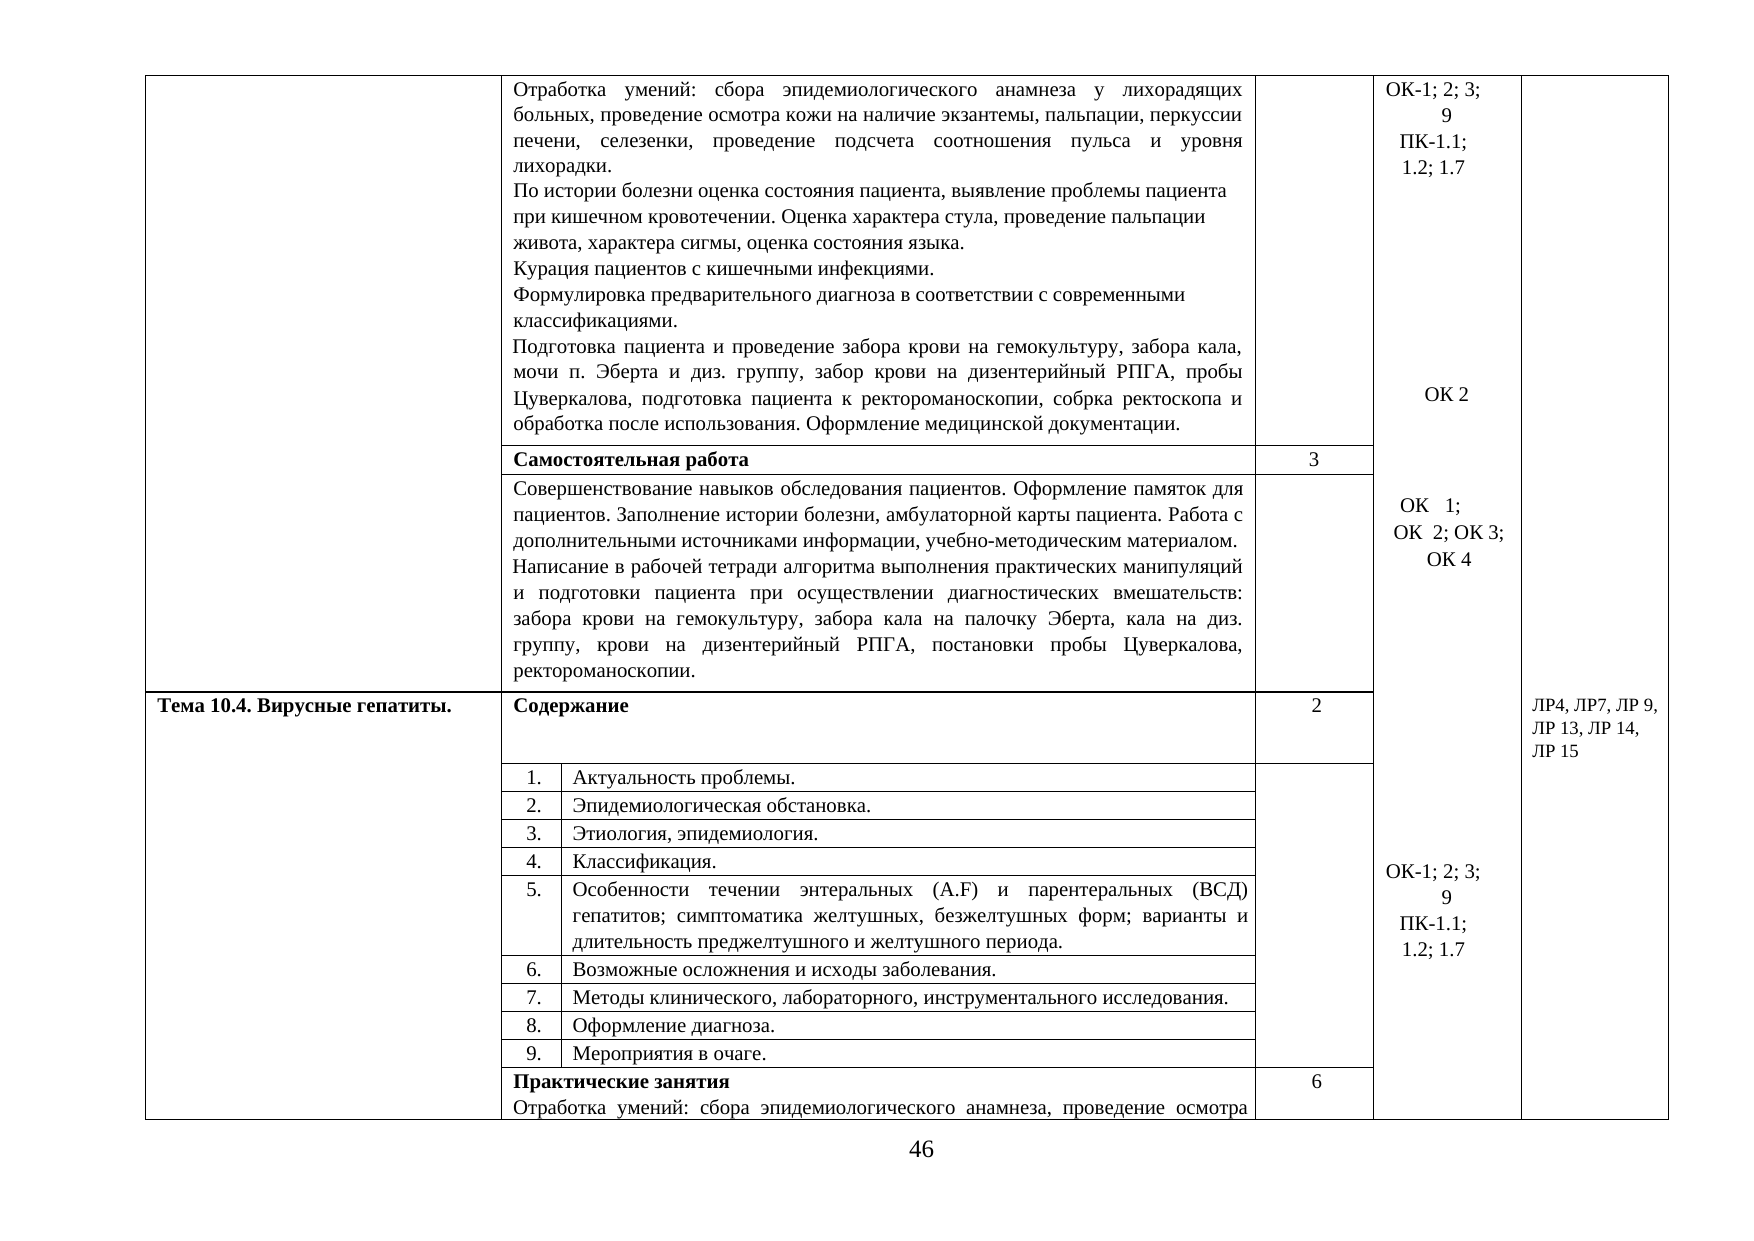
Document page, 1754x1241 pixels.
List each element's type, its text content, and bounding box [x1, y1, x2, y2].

table_cell [1256, 764, 1373, 1067]
table_cell 3 [1256, 446, 1373, 474]
table_cell Актуальность проблемы. [562, 764, 1255, 791]
table_cell Самостоятельная работа [502, 446, 1255, 474]
table_cell Совершенствование навыков обследования пациентов. Оформление памяток для пациентов. Заполнение истории болезни, амбулаторной карты пациента. Работа с дополнительными источниками информации, учебно-методическим материалом. Написание в рабочей тетради алгоритма выполнения практических манипуляций и подготовки пациента при осуществлении диагностических вмешательств: забора крови на гемокультуру, забора кала на палочку Эберта, кала на диз. группу, крови на дизентерийный РПГА, постановки пробы Цуверкалова, ректороманоскопии. [502, 475, 1255, 691]
table_cell 2 [1256, 693, 1373, 763]
table_header [1522, 76, 1668, 691]
table_cell Тема 10.4. Вирусные гепатиты. [146, 693, 501, 1119]
table_cell [1522, 763, 1668, 1119]
table_cell 4. [502, 848, 561, 875]
table_cell Практические занятия Отработка умений: сбора эпидемиологического анамнеза, проведение осмотра [502, 1068, 1255, 1119]
table_cell 7. [502, 984, 561, 1011]
table_cell 6. [502, 956, 561, 983]
table_cell 3. [502, 820, 561, 847]
table_cell 9. [502, 1040, 561, 1067]
table_header [146, 76, 501, 691]
table_cell 1. [502, 764, 561, 791]
table_cell Классификация. [562, 848, 1255, 875]
table_cell Методы клинического, лабораторного, инструментального исследования. [562, 984, 1255, 1011]
table_cell Мероприятия в очаге. [562, 1040, 1255, 1067]
table_cell Содержание [502, 693, 1255, 763]
table_cell Эпидемиологическая обстановка. [562, 792, 1255, 819]
table_header Отработка умений: сбора эпидемиологического анамнеза у лихорадящих больных, проведение осмотра кожи на наличие экзантемы, пальпации, перкуссии печени, селезенки, проведение подсчета соотношения пульса и уровня лихорадки. По истории болезни оценка состояния пациента, выявление проблемы пациента при кишечном кровотечении. Оценка характера стула, проведение пальпации живота, характера сигмы, оценка состояния языка. Курация пациентов с кишечными инфекциями. Формулировка предварительного диагноза в соответствии с современными классификациями. Подготовка пациента и проведение забора крови на гемокультуру, забора кала, мочи п. Эберта и диз. группу, забор крови на дизентерийный РПГА, пробы Цуверкалова, подготовка пациента к ректороманоскопии, собрка ректоскопа и обработка после использования. Оформление медицинской документации. [502, 76, 1255, 445]
table_cell Особенности течении энтеральных (А.F) и парентеральных (ВСД) гепатитов; симптоматика желтушных, безжелтушных форм; варианты и длительность преджелтушного и желтушного периода. [562, 876, 1255, 955]
table_header ОК-1; 2; 3; 9 ПК-1.1; 1.2; 1.7 ОК 2 ОК 1; ОК 2; ОК 3; ОК 4 ОК-1; 2; 3; 9 ПК-1.1; 1.2; 1.7 [1374, 76, 1521, 1119]
table_cell 5. [502, 876, 561, 955]
table_cell Оформление диагноза. [562, 1012, 1255, 1039]
table_header [1256, 76, 1373, 445]
table_cell Этиология, эпидемиология. [562, 820, 1255, 847]
table_cell 8. [502, 1012, 561, 1039]
table_cell 2. [502, 792, 561, 819]
table_cell ЛР4, ЛР7, ЛР 9, ЛР 13, ЛР 14, ЛР 15 [1522, 691, 1668, 763]
table_cell 6 [1256, 1068, 1373, 1119]
table_cell [1256, 475, 1373, 691]
table_cell Возможные осложнения и исходы заболевания. [562, 956, 1255, 983]
